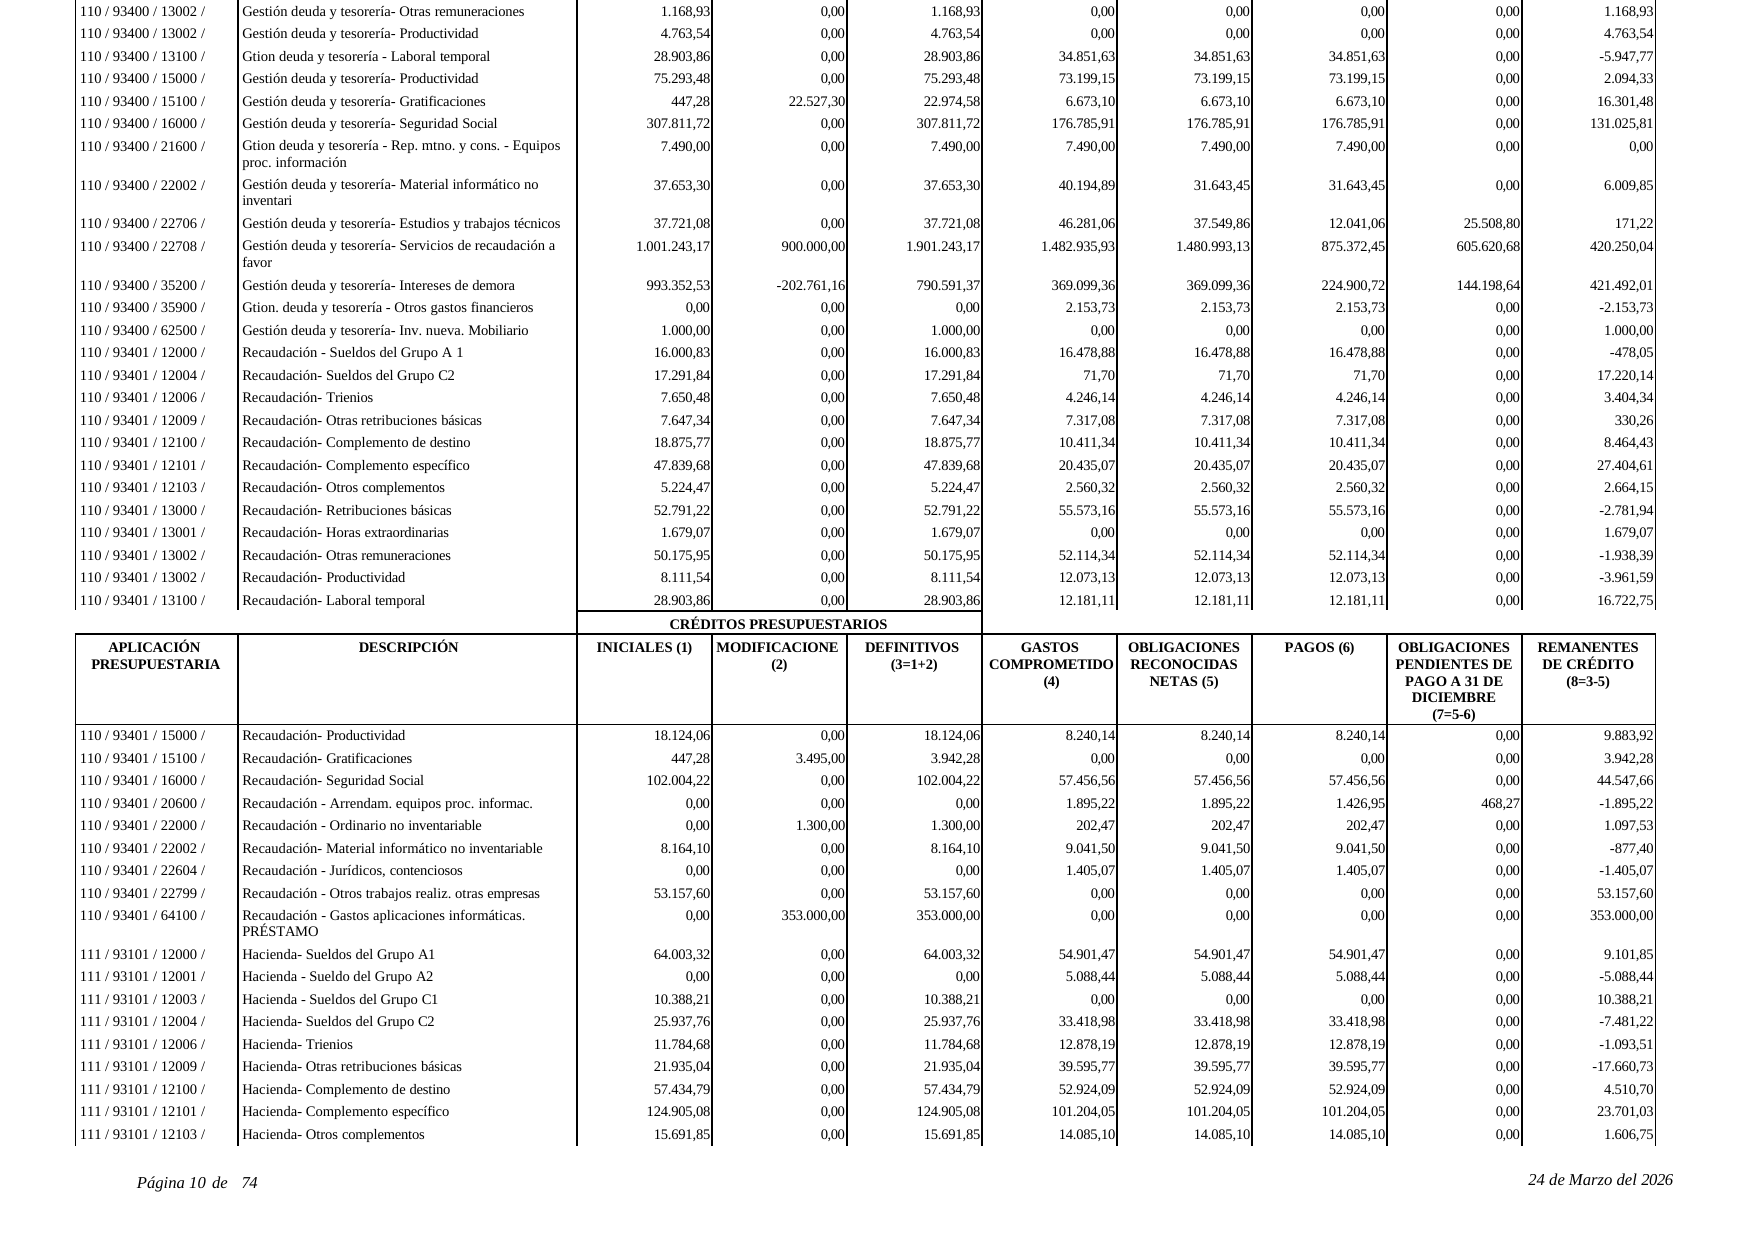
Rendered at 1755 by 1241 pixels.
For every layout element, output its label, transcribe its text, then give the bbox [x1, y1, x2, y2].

table_cell 0,00 [1118, 521, 1251, 544]
table_cell 7.317,08 [983, 409, 1116, 431]
table_cell 110 / 93401 / 13001 / [76, 521, 237, 544]
table_cell 111 / 93101 / 12004 / [76, 1011, 237, 1033]
table_cell 307.811,72 [578, 113, 711, 135]
table_cell 0,00 [1523, 135, 1655, 174]
table_cell 0,00 [713, 1011, 846, 1033]
table_cell Recaudación- Gratificaciones [239, 746, 576, 769]
table_cell 110 / 93400 / 13002 / [76, 23, 237, 45]
table_cell 0,00 [1388, 499, 1521, 521]
table_cell 5.088,44 [1253, 966, 1386, 988]
table_cell 71,70 [983, 364, 1116, 386]
table_cell 1.895,22 [983, 792, 1116, 814]
table_cell 37.549,86 [1118, 213, 1251, 235]
table_cell 900.000,00 [713, 235, 846, 274]
table_cell 1.679,07 [848, 521, 981, 544]
table_cell 9.041,50 [1118, 837, 1251, 859]
table_cell 110 / 93400 / 15100 / [76, 90, 237, 112]
table_cell 102.004,22 [578, 770, 711, 792]
table_cell 0,00 [713, 1123, 846, 1146]
table_cell 0,00 [1388, 566, 1521, 589]
table_cell 144.198,64 [1388, 274, 1521, 296]
table_cell 0,00 [713, 770, 846, 792]
table_cell 44.547,66 [1523, 770, 1655, 792]
table_cell 110 / 93401 / 12101 / [76, 454, 237, 476]
table_cell 47.839,68 [578, 454, 711, 476]
table_cell 31.643,45 [1118, 174, 1251, 212]
table_cell 0,00 [713, 566, 846, 589]
table_cell 57.434,79 [848, 1078, 981, 1101]
table_cell Hacienda- Complemento de destino [239, 1078, 576, 1101]
table_cell 18.875,77 [578, 431, 711, 454]
table_cell 0,00 [713, 1033, 846, 1056]
table_cell 2.153,73 [1253, 296, 1386, 319]
table_header CRÉDITOS PRESUPUESTARIOS [578, 612, 981, 633]
table_cell 0,00 [1388, 815, 1521, 837]
table_cell 1.300,00 [848, 815, 981, 837]
table_cell 110 / 93401 / 13002 / [76, 544, 237, 566]
table_cell 110 / 93401 / 13002 / [76, 566, 237, 589]
table_cell 0,00 [1388, 113, 1521, 135]
table_cell 53.157,60 [848, 882, 981, 904]
table_cell GASTOS COMPROMETIDO (4) [983, 635, 1116, 723]
table_cell 7.490,00 [1253, 135, 1386, 174]
table_cell 31.643,45 [1253, 174, 1386, 212]
table_cell 8.164,10 [848, 837, 981, 859]
table_cell 7.650,48 [578, 386, 711, 409]
table_cell 7.317,08 [1253, 409, 1386, 431]
table_cell 0,00 [1388, 725, 1521, 746]
table_cell 0,00 [848, 792, 981, 814]
table_cell 353.000,00 [1523, 905, 1655, 943]
table_cell 0,00 [1388, 45, 1521, 67]
table_cell 16.000,83 [848, 341, 981, 364]
table_cell Recaudación - Arrendam. equipos proc. informac. [239, 792, 576, 814]
table_cell 54.901,47 [1253, 943, 1386, 966]
table_cell Recaudación- Horas extraordinarias [239, 521, 576, 544]
table_cell -1.938,39 [1523, 544, 1655, 566]
table_cell 14.085,10 [983, 1123, 1116, 1146]
table_cell Gtion. deuda y tesorería - Otros gastos financieros [239, 296, 576, 319]
table_cell 0,00 [1388, 0, 1521, 22]
table_cell 111 / 93101 / 12103 / [76, 1123, 237, 1146]
table_cell 28.903,86 [578, 45, 711, 67]
table_cell 0,00 [578, 860, 711, 882]
table_cell 369.099,36 [1118, 274, 1251, 296]
table_cell 52.791,22 [848, 499, 981, 521]
table_cell 0,00 [713, 792, 846, 814]
table_cell 5.224,47 [848, 476, 981, 499]
table_cell MODIFICACIONE (2) [713, 635, 846, 723]
table_cell 111 / 93101 / 12006 / [76, 1033, 237, 1056]
table_cell 1.000,00 [848, 319, 981, 341]
table_cell Gtion deuda y tesorería - Rep. mtno. y cons. - Equipos proc. información [239, 135, 576, 174]
table_cell Hacienda- Otras retribuciones básicas [239, 1056, 576, 1078]
table_cell 110 / 93400 / 16000 / [76, 113, 237, 135]
table_cell 37.653,30 [848, 174, 981, 212]
table_cell 0,00 [713, 296, 846, 319]
table_cell 420.250,04 [1523, 235, 1655, 274]
table_cell 2.153,73 [983, 296, 1116, 319]
table_cell 40.194,89 [983, 174, 1116, 212]
table_cell 7.647,34 [578, 409, 711, 431]
table_cell Gestión deuda y tesorería- Seguridad Social [239, 113, 576, 135]
table_cell 110 / 93401 / 22799 / [76, 882, 237, 904]
table_cell -478,05 [1523, 341, 1655, 364]
table_cell Recaudación- Seguridad Social [239, 770, 576, 792]
table_cell 4.763,54 [848, 23, 981, 45]
table_cell Recaudación- Complemento de destino [239, 431, 576, 454]
table_cell 0,00 [1388, 476, 1521, 499]
table_cell 0,00 [1388, 770, 1521, 792]
table_cell 12.878,19 [1118, 1033, 1251, 1056]
table_cell 0,00 [983, 746, 1116, 769]
table_cell 33.418,98 [1118, 1011, 1251, 1033]
table_cell 0,00 [1388, 1078, 1521, 1101]
table_cell 20.435,07 [1118, 454, 1251, 476]
table_cell 50.175,95 [848, 544, 981, 566]
table_cell 110 / 93400 / 62500 / [76, 319, 237, 341]
table_cell 0,00 [713, 68, 846, 90]
table_cell 12.073,13 [983, 566, 1116, 589]
table_cell 5.224,47 [578, 476, 711, 499]
table_cell 71,70 [1253, 364, 1386, 386]
table_cell 39.595,77 [1253, 1056, 1386, 1078]
table_cell 0,00 [713, 0, 846, 22]
table_cell 4.246,14 [1253, 386, 1386, 409]
table_cell 0,00 [1118, 746, 1251, 769]
table_cell 110 / 93401 / 12006 / [76, 386, 237, 409]
table_cell 0,00 [713, 409, 846, 431]
table_cell 21.935,04 [848, 1056, 981, 1078]
table_cell 20.435,07 [983, 454, 1116, 476]
table_cell 0,00 [1253, 746, 1386, 769]
table_cell 0,00 [1118, 319, 1251, 341]
table_cell 12.041,06 [1253, 213, 1386, 235]
table_cell 0,00 [1253, 319, 1386, 341]
table_cell 0,00 [713, 860, 846, 882]
table_cell 6.673,10 [1118, 90, 1251, 112]
table_cell 110 / 93401 / 12000 / [76, 341, 237, 364]
table_cell -5.088,44 [1523, 966, 1655, 988]
table_cell 0,00 [1388, 837, 1521, 859]
table_cell Recaudación- Productividad [239, 566, 576, 589]
table_cell 11.784,68 [848, 1033, 981, 1056]
table_header [75, 610, 576, 633]
table_cell 307.811,72 [848, 113, 981, 135]
table_cell 0,00 [1118, 905, 1251, 943]
table_cell 10.388,21 [848, 988, 981, 1011]
table_cell 110 / 93401 / 20600 / [76, 792, 237, 814]
table_cell 0,00 [1388, 409, 1521, 431]
table_cell 131.025,81 [1523, 113, 1655, 135]
table_cell 8.164,10 [578, 837, 711, 859]
table_cell 25.937,76 [578, 1011, 711, 1033]
table_cell 1.000,00 [1523, 319, 1655, 341]
table_cell Recaudación- Otras retribuciones básicas [239, 409, 576, 431]
table_cell 110 / 93401 / 13100 / [76, 589, 237, 610]
table_cell 0,00 [1388, 966, 1521, 988]
table_cell 0,00 [983, 521, 1116, 544]
table_cell DEFINITIVOS (3=1+2) [848, 635, 981, 723]
table_cell 0,00 [848, 296, 981, 319]
table_cell Hacienda- Otros complementos [239, 1123, 576, 1146]
table_cell 12.073,13 [1118, 566, 1251, 589]
table_cell 27.404,61 [1523, 454, 1655, 476]
table_cell Recaudación- Sueldos del Grupo C2 [239, 364, 576, 386]
table_cell 0,00 [713, 341, 846, 364]
table_cell 55.573,16 [983, 499, 1116, 521]
table_cell 176.785,91 [983, 113, 1116, 135]
table_cell 0,00 [1388, 68, 1521, 90]
table_cell 17.291,84 [848, 364, 981, 386]
table_cell 1.168,93 [1523, 0, 1655, 22]
table_cell 0,00 [713, 213, 846, 235]
table_cell 12.073,13 [1253, 566, 1386, 589]
table_cell 0,00 [1388, 90, 1521, 112]
table_cell 110 / 93401 / 15000 / [76, 725, 237, 746]
table_cell Recaudación- Retribuciones básicas [239, 499, 576, 521]
table_cell 1.405,07 [983, 860, 1116, 882]
table_cell Hacienda- Sueldos del Grupo A1 [239, 943, 576, 966]
table_cell 110 / 93401 / 13000 / [76, 499, 237, 521]
table_cell 2.560,32 [1118, 476, 1251, 499]
table_cell -1.093,51 [1523, 1033, 1655, 1056]
table_cell 110 / 93400 / 35900 / [76, 296, 237, 319]
table_cell 0,00 [713, 476, 846, 499]
table_cell 9.041,50 [1253, 837, 1386, 859]
table_cell 14.085,10 [1118, 1123, 1251, 1146]
table_cell -877,40 [1523, 837, 1655, 859]
table_cell 110 / 93401 / 22000 / [76, 815, 237, 837]
table_cell 15.691,85 [848, 1123, 981, 1146]
table_cell 0,00 [713, 174, 846, 212]
table_cell 0,00 [713, 725, 846, 746]
table_cell 73.199,15 [1118, 68, 1251, 90]
table_cell 10.388,21 [1523, 988, 1655, 1011]
table_cell 28.903,86 [848, 589, 981, 610]
table_cell 1.000,00 [578, 319, 711, 341]
table_cell 110 / 93401 / 22002 / [76, 837, 237, 859]
table_cell 0,00 [1388, 746, 1521, 769]
table_cell 0,00 [1388, 905, 1521, 943]
table_cell 0,00 [713, 882, 846, 904]
table_cell 0,00 [1118, 0, 1251, 22]
table_cell 34.851,63 [1118, 45, 1251, 67]
table_cell 176.785,91 [1118, 113, 1251, 135]
table_cell 39.595,77 [983, 1056, 1116, 1078]
table_cell 0,00 [848, 860, 981, 882]
table_cell 12.878,19 [1253, 1033, 1386, 1056]
table_cell 7.317,08 [1118, 409, 1251, 431]
table_cell 0,00 [713, 1101, 846, 1123]
table_cell 0,00 [713, 45, 846, 67]
table_cell 0,00 [578, 792, 711, 814]
table_cell 53.157,60 [1523, 882, 1655, 904]
table_cell 16.478,88 [1118, 341, 1251, 364]
table_cell 110 / 93401 / 12004 / [76, 364, 237, 386]
table_cell 0,00 [713, 364, 846, 386]
table_cell 0,00 [848, 966, 981, 988]
table_cell Hacienda- Trienios [239, 1033, 576, 1056]
table_cell 50.175,95 [578, 544, 711, 566]
table_cell 9.883,92 [1523, 725, 1655, 746]
table_cell 0,00 [713, 386, 846, 409]
table_cell Gestión deuda y tesorería- Intereses de demora [239, 274, 576, 296]
table_cell -17.660,73 [1523, 1056, 1655, 1078]
table_cell 10.411,34 [983, 431, 1116, 454]
table_cell 4.763,54 [1523, 23, 1655, 45]
table_cell 37.721,08 [578, 213, 711, 235]
table_cell 101.204,05 [1253, 1101, 1386, 1123]
table_cell 0,00 [1388, 521, 1521, 544]
table_cell 0,00 [1388, 589, 1521, 610]
table_cell 0,00 [1118, 988, 1251, 1011]
table_cell 993.352,53 [578, 274, 711, 296]
table_cell 0,00 [983, 882, 1116, 904]
table_cell 2.153,73 [1118, 296, 1251, 319]
table_cell -5.947,77 [1523, 45, 1655, 67]
table_cell 46.281,06 [983, 213, 1116, 235]
table_cell 1.426,95 [1253, 792, 1386, 814]
table_cell 6.673,10 [1253, 90, 1386, 112]
table_cell 6.673,10 [983, 90, 1116, 112]
table_cell 28.903,86 [848, 45, 981, 67]
table_cell 21.935,04 [578, 1056, 711, 1078]
table_cell 0,00 [1388, 1011, 1521, 1033]
table_cell 18.124,06 [578, 725, 711, 746]
table_cell Gestión deuda y tesorería- Gratificaciones [239, 90, 576, 112]
table_cell Recaudación - Sueldos del Grupo A 1 [239, 341, 576, 364]
table_cell 3.404,34 [1523, 386, 1655, 409]
table_cell 0,00 [1388, 1033, 1521, 1056]
table_cell 110 / 93400 / 13002 / [76, 0, 237, 22]
table_cell 1.097,53 [1523, 815, 1655, 837]
table_cell Recaudación- Otras remuneraciones [239, 544, 576, 566]
table_cell 3.495,00 [713, 746, 846, 769]
table_cell 57.456,56 [1253, 770, 1386, 792]
table_cell Gestión deuda y tesorería- Estudios y trabajos técnicos [239, 213, 576, 235]
table_cell 0,00 [1253, 882, 1386, 904]
table_cell 22.974,58 [848, 90, 981, 112]
table_cell 2.094,33 [1523, 68, 1655, 90]
table_cell 17.291,84 [578, 364, 711, 386]
table_cell -2.781,94 [1523, 499, 1655, 521]
table_cell 0,00 [713, 966, 846, 988]
table_cell 0,00 [713, 544, 846, 566]
table_cell 0,00 [713, 988, 846, 1011]
table_cell 0,00 [713, 319, 846, 341]
table_cell 8.111,54 [578, 566, 711, 589]
table_cell 330,26 [1523, 409, 1655, 431]
table_cell 110 / 93400 / 13100 / [76, 45, 237, 67]
table_cell 37.721,08 [848, 213, 981, 235]
table_cell Gestión deuda y tesorería- Inv. nueva. Mobiliario [239, 319, 576, 341]
table_cell 0,00 [1388, 544, 1521, 566]
table_cell 0,00 [713, 499, 846, 521]
table_cell 0,00 [1253, 23, 1386, 45]
table_cell 3.942,28 [1523, 746, 1655, 769]
table_cell 0,00 [1253, 905, 1386, 943]
table_cell 0,00 [1253, 988, 1386, 1011]
table_cell Gestión deuda y tesorería- Material informático no inventari [239, 174, 576, 212]
table_cell 202,47 [1253, 815, 1386, 837]
table_cell PAGOS (6) [1253, 635, 1386, 723]
table_cell 0,00 [578, 815, 711, 837]
table_cell 0,00 [1388, 364, 1521, 386]
table_cell 1.168,93 [848, 0, 981, 22]
table_cell 37.653,30 [578, 174, 711, 212]
table_cell 0,00 [1388, 1056, 1521, 1078]
table_cell 5.088,44 [1118, 966, 1251, 988]
table_cell 52.791,22 [578, 499, 711, 521]
table_cell 0,00 [713, 431, 846, 454]
table_cell 9.041,50 [983, 837, 1116, 859]
table_cell 369.099,36 [983, 274, 1116, 296]
table_cell INICIALES (1) [578, 635, 711, 723]
table_cell 57.456,56 [1118, 770, 1251, 792]
table_cell 34.851,63 [1253, 45, 1386, 67]
table_cell 4.246,14 [983, 386, 1116, 409]
table_cell 64.003,32 [848, 943, 981, 966]
table_cell 3.942,28 [848, 746, 981, 769]
table_cell 14.085,10 [1253, 1123, 1386, 1146]
table_cell 0,00 [1388, 386, 1521, 409]
table_cell 64.003,32 [578, 943, 711, 966]
table_cell Gtion deuda y tesorería - Laboral temporal [239, 45, 576, 67]
table_cell 12.181,11 [1253, 589, 1386, 610]
table_cell 176.785,91 [1253, 113, 1386, 135]
table_cell 0,00 [1118, 23, 1251, 45]
table_cell 0,00 [1118, 882, 1251, 904]
table_cell 8.464,43 [1523, 431, 1655, 454]
table_cell -1.895,22 [1523, 792, 1655, 814]
table_cell 110 / 93401 / 22604 / [76, 860, 237, 882]
table_cell 1.606,75 [1523, 1123, 1655, 1146]
table_cell 73.199,15 [983, 68, 1116, 90]
table_cell 7.490,00 [578, 135, 711, 174]
table_cell 1.405,07 [1118, 860, 1251, 882]
table_cell 33.418,98 [983, 1011, 1116, 1033]
table_cell 1.300,00 [713, 815, 846, 837]
table_cell Recaudación - Ordinario no inventariable [239, 815, 576, 837]
table_cell 110 / 93401 / 15100 / [76, 746, 237, 769]
table_cell 57.456,56 [983, 770, 1116, 792]
table_cell 33.418,98 [1253, 1011, 1386, 1033]
table_cell 0,00 [713, 1078, 846, 1101]
table_cell 52.114,34 [1118, 544, 1251, 566]
table_cell 2.560,32 [1253, 476, 1386, 499]
table_cell 0,00 [1388, 319, 1521, 341]
table_cell 0,00 [1388, 882, 1521, 904]
table_cell 102.004,22 [848, 770, 981, 792]
table_cell 47.839,68 [848, 454, 981, 476]
table_cell DESCRIPCIÓN [239, 635, 576, 723]
table_cell 353.000,00 [848, 905, 981, 943]
table_cell Recaudación- Material informático no inventariable [239, 837, 576, 859]
table_cell 9.101,85 [1523, 943, 1655, 966]
table_cell 75.293,48 [848, 68, 981, 90]
table_cell 0,00 [713, 135, 846, 174]
table_cell 0,00 [578, 296, 711, 319]
table_cell 1.482.935,93 [983, 235, 1116, 274]
table_cell 110 / 93401 / 16000 / [76, 770, 237, 792]
table_cell 11.784,68 [578, 1033, 711, 1056]
table_cell 2.560,32 [983, 476, 1116, 499]
table_cell 111 / 93101 / 12100 / [76, 1078, 237, 1101]
table_cell 0,00 [1388, 135, 1521, 174]
table_cell Gestión deuda y tesorería- Otras remuneraciones [239, 0, 576, 22]
table_cell 16.301,48 [1523, 90, 1655, 112]
table_cell Recaudación- Trienios [239, 386, 576, 409]
table_cell Recaudación- Otros complementos [239, 476, 576, 499]
table_cell 110 / 93401 / 64100 / [76, 905, 237, 943]
table_cell 111 / 93101 / 12009 / [76, 1056, 237, 1078]
table_cell 0,00 [713, 454, 846, 476]
table_cell 16.478,88 [983, 341, 1116, 364]
table_cell 111 / 93101 / 12101 / [76, 1101, 237, 1123]
table_cell 468,27 [1388, 792, 1521, 814]
table_cell 7.490,00 [848, 135, 981, 174]
table_cell 18.875,77 [848, 431, 981, 454]
table_cell 10.411,34 [1253, 431, 1386, 454]
table_cell 16.000,83 [578, 341, 711, 364]
table_cell 1.001.243,17 [578, 235, 711, 274]
table_cell 0,00 [983, 988, 1116, 1011]
table_cell 1.480.993,13 [1118, 235, 1251, 274]
table_cell 0,00 [1253, 0, 1386, 22]
table_cell 12.181,11 [1118, 589, 1251, 610]
table_cell 7.650,48 [848, 386, 981, 409]
table_cell 4.246,14 [1118, 386, 1251, 409]
table_cell 0,00 [1388, 23, 1521, 45]
table_cell 55.573,16 [1118, 499, 1251, 521]
table_cell 18.124,06 [848, 725, 981, 746]
table_cell 52.114,34 [983, 544, 1116, 566]
table_cell 16.478,88 [1253, 341, 1386, 364]
table_cell 25.508,80 [1388, 213, 1521, 235]
table_cell 10.388,21 [578, 988, 711, 1011]
table_cell 101.204,05 [1118, 1101, 1251, 1123]
table_cell 52.924,09 [1253, 1078, 1386, 1101]
table_cell REMANENTES DE CRÉDITO (8=3-5) [1523, 635, 1655, 723]
table_cell 0,00 [1253, 521, 1386, 544]
table_cell 110 / 93400 / 22002 / [76, 174, 237, 212]
table_cell 447,28 [578, 746, 711, 769]
table_cell 22.527,30 [713, 90, 846, 112]
table_cell Recaudación- Productividad [239, 725, 576, 746]
table_cell 0,00 [578, 905, 711, 943]
table_cell 605.620,68 [1388, 235, 1521, 274]
table_cell 28.903,86 [578, 589, 711, 610]
table_header [983, 610, 1655, 633]
table_cell 124.905,08 [578, 1101, 711, 1123]
table_cell 0,00 [983, 0, 1116, 22]
table_cell 8.240,14 [1253, 725, 1386, 746]
table_cell 1.168,93 [578, 0, 711, 22]
table_cell 1.895,22 [1118, 792, 1251, 814]
table_cell 10.411,34 [1118, 431, 1251, 454]
table_cell 224.900,72 [1253, 274, 1386, 296]
table_cell 20.435,07 [1253, 454, 1386, 476]
table_cell Hacienda- Sueldos del Grupo C2 [239, 1011, 576, 1033]
table_cell 0,00 [713, 113, 846, 135]
table_cell 111 / 93101 / 12001 / [76, 966, 237, 988]
table_cell Recaudación- Laboral temporal [239, 589, 576, 610]
table_cell Gestión deuda y tesorería- Productividad [239, 23, 576, 45]
table_cell 12.878,19 [983, 1033, 1116, 1056]
table_cell 202,47 [983, 815, 1116, 837]
table_cell 110 / 93400 / 35200 / [76, 274, 237, 296]
table_cell 8.240,14 [983, 725, 1116, 746]
table_cell 23.701,03 [1523, 1101, 1655, 1123]
table_cell 1.679,07 [578, 521, 711, 544]
table_cell OBLIGACIONES RECONOCIDAS NETAS (5) [1118, 635, 1251, 723]
table_cell 57.434,79 [578, 1078, 711, 1101]
table_cell Recaudación- Complemento específico [239, 454, 576, 476]
table_cell 7.647,34 [848, 409, 981, 431]
table_cell APLICACIÓN PRESUPUESTARIA [76, 635, 237, 723]
table_cell 0,00 [713, 837, 846, 859]
table_cell 110 / 93401 / 12100 / [76, 431, 237, 454]
table_cell 25.937,76 [848, 1011, 981, 1033]
table_cell 12.181,11 [983, 589, 1116, 610]
table_cell 55.573,16 [1253, 499, 1386, 521]
table_cell 875.372,45 [1253, 235, 1386, 274]
table_cell 0,00 [1388, 1123, 1521, 1146]
table_cell 202,47 [1118, 815, 1251, 837]
table_cell 0,00 [1388, 454, 1521, 476]
table_cell -3.961,59 [1523, 566, 1655, 589]
table_cell 39.595,77 [1118, 1056, 1251, 1078]
table_cell 8.111,54 [848, 566, 981, 589]
table_cell 54.901,47 [983, 943, 1116, 966]
table_cell Hacienda - Sueldos del Grupo C1 [239, 988, 576, 1011]
table_cell 0,00 [1388, 943, 1521, 966]
table_cell 4.763,54 [578, 23, 711, 45]
table_cell OBLIGACIONES PENDIENTES DE PAGO A 31 DE DICIEMBRE (7=5-6) [1388, 635, 1521, 723]
table_cell 5.088,44 [983, 966, 1116, 988]
table_cell 0,00 [1388, 860, 1521, 882]
table_cell 0,00 [983, 905, 1116, 943]
table_cell 353.000,00 [713, 905, 846, 943]
table_cell 34.851,63 [983, 45, 1116, 67]
table_cell 73.199,15 [1253, 68, 1386, 90]
table_cell 110 / 93401 / 12009 / [76, 409, 237, 431]
table_cell Gestión deuda y tesorería- Productividad [239, 68, 576, 90]
table_cell 2.664,15 [1523, 476, 1655, 499]
table_cell 0,00 [713, 589, 846, 610]
table_cell 421.492,01 [1523, 274, 1655, 296]
table_cell -1.405,07 [1523, 860, 1655, 882]
table_cell 0,00 [1388, 431, 1521, 454]
table_cell 52.924,09 [1118, 1078, 1251, 1101]
table_cell 101.204,05 [983, 1101, 1116, 1123]
table_cell 52.114,34 [1253, 544, 1386, 566]
table_cell 110 / 93400 / 21600 / [76, 135, 237, 174]
table_cell 17.220,14 [1523, 364, 1655, 386]
table_cell 111 / 93101 / 12000 / [76, 943, 237, 966]
table_cell 110 / 93400 / 15000 / [76, 68, 237, 90]
table_cell 53.157,60 [578, 882, 711, 904]
table_cell 0,00 [1388, 1101, 1521, 1123]
table_cell 16.722,75 [1523, 589, 1655, 610]
table_cell 110 / 93400 / 22708 / [76, 235, 237, 274]
table_cell 4.510,70 [1523, 1078, 1655, 1101]
table_cell 0,00 [713, 521, 846, 544]
table_cell 7.490,00 [1118, 135, 1251, 174]
table_cell 447,28 [578, 90, 711, 112]
table_cell 0,00 [1388, 988, 1521, 1011]
table_cell 0,00 [983, 23, 1116, 45]
table_cell 0,00 [713, 1056, 846, 1078]
table_cell Gestión deuda y tesorería- Servicios de recaudación a favor [239, 235, 576, 274]
table_cell 171,22 [1523, 213, 1655, 235]
table_cell 6.009,85 [1523, 174, 1655, 212]
table_cell Hacienda- Complemento específico [239, 1101, 576, 1123]
table_cell Recaudación - Jurídicos, contenciosos [239, 860, 576, 882]
table_cell -2.153,73 [1523, 296, 1655, 319]
table_cell 0,00 [713, 23, 846, 45]
table_cell 1.405,07 [1253, 860, 1386, 882]
table_cell 0,00 [1388, 296, 1521, 319]
table_cell 0,00 [578, 966, 711, 988]
table_cell 110 / 93400 / 22706 / [76, 213, 237, 235]
table_cell 15.691,85 [578, 1123, 711, 1146]
table_cell -202.761,16 [713, 274, 846, 296]
table_cell 0,00 [983, 319, 1116, 341]
table_cell -7.481,22 [1523, 1011, 1655, 1033]
table_cell 111 / 93101 / 12003 / [76, 988, 237, 1011]
table_cell 124.905,08 [848, 1101, 981, 1123]
table_cell Recaudación - Gastos aplicaciones informáticas. PRÉSTAMO [239, 905, 576, 943]
table_cell 1.901.243,17 [848, 235, 981, 274]
table_cell 0,00 [1388, 174, 1521, 212]
table_cell 110 / 93401 / 12103 / [76, 476, 237, 499]
table_cell Recaudación - Otros trabajos realiz. otras empresas [239, 882, 576, 904]
table_cell 790.591,37 [848, 274, 981, 296]
table_cell 7.490,00 [983, 135, 1116, 174]
table_cell 0,00 [1388, 341, 1521, 364]
table_cell 52.924,09 [983, 1078, 1116, 1101]
table_cell 1.679,07 [1523, 521, 1655, 544]
table_cell 54.901,47 [1118, 943, 1251, 966]
table_cell Hacienda - Sueldo del Grupo A2 [239, 966, 576, 988]
table_cell 71,70 [1118, 364, 1251, 386]
table_cell 8.240,14 [1118, 725, 1251, 746]
table_cell 75.293,48 [578, 68, 711, 90]
table_cell 0,00 [713, 943, 846, 966]
